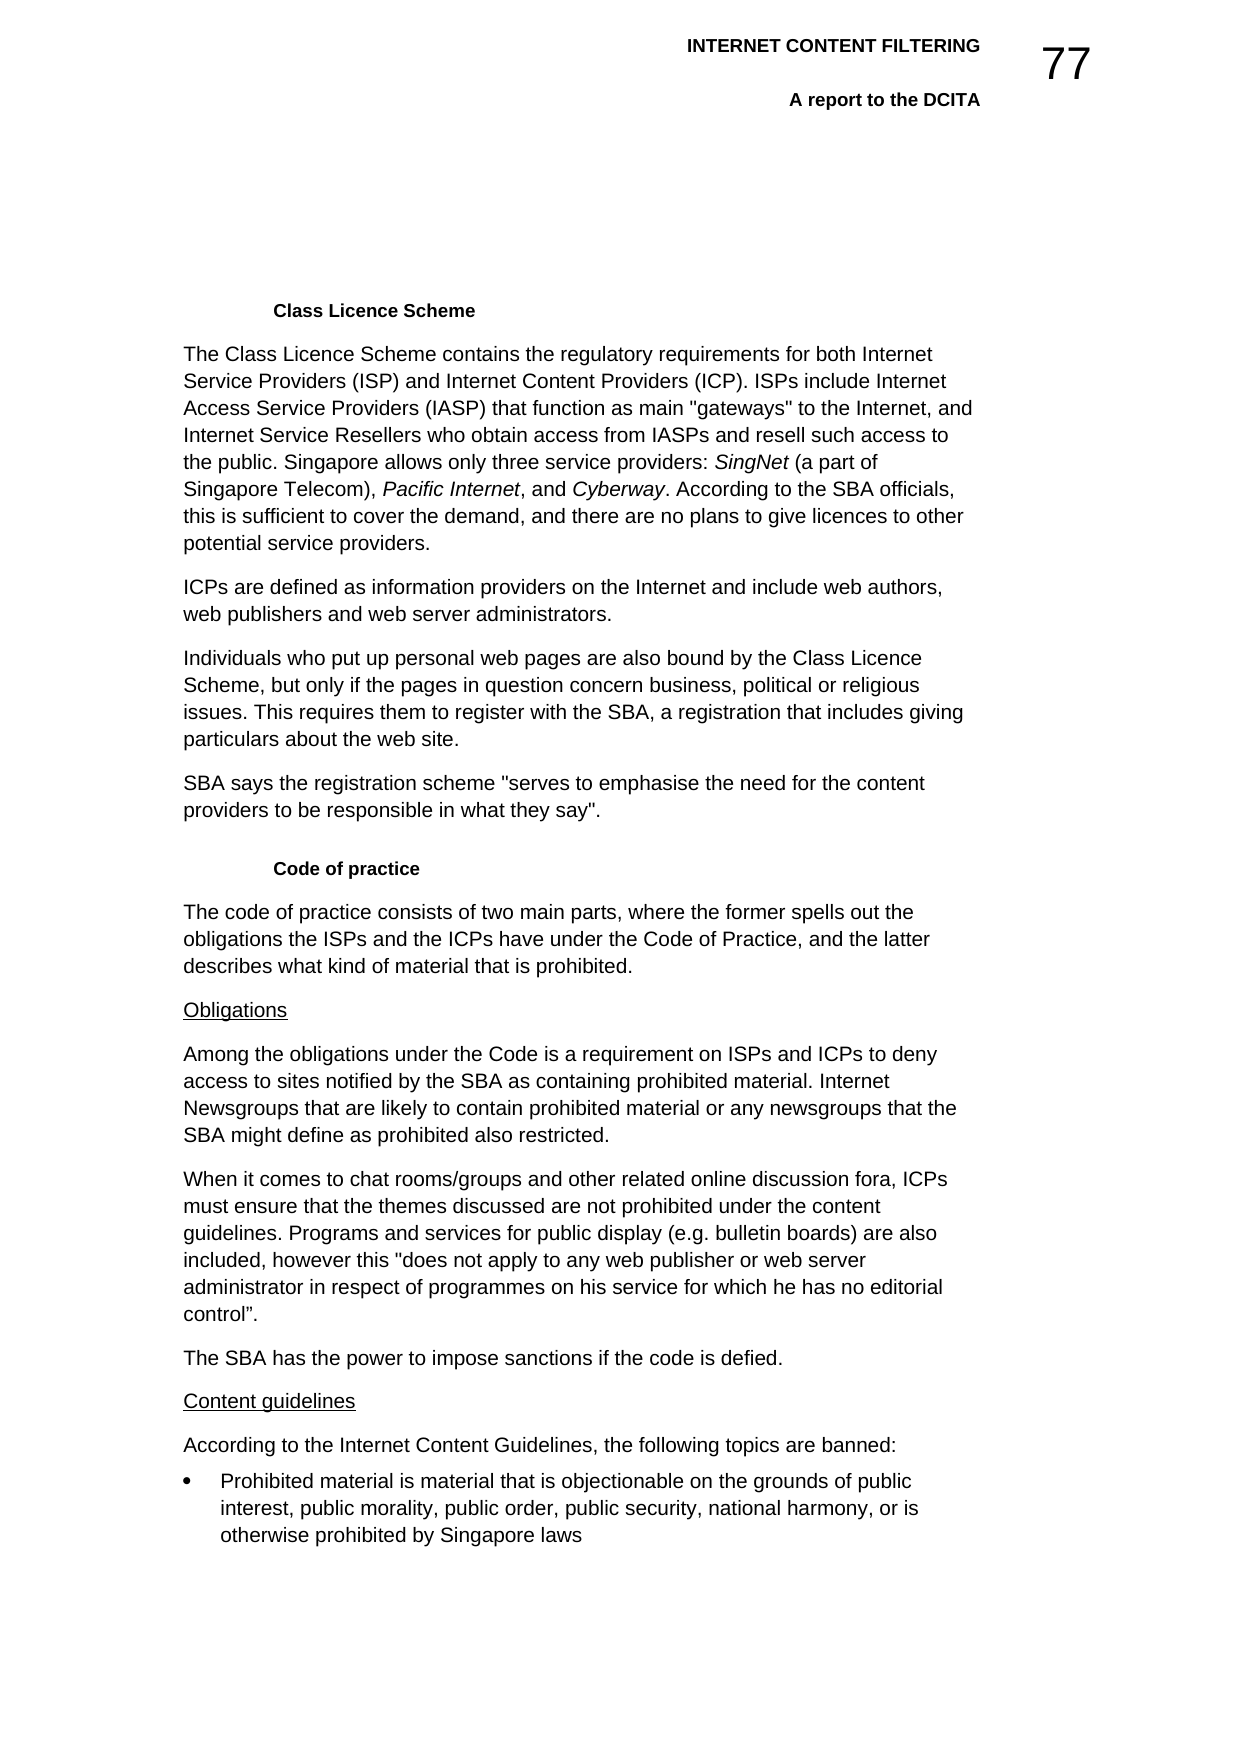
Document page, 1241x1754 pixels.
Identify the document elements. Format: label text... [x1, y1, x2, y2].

text The Class Licence Scheme contains the regulatory requirements for both Internet Service Providers (ISP) and Internet Content Providers (ICP). ISPs include Internet Access Service Providers (IASP) that function as main "gateways" to the Internet, and Internet Service Resellers who obtain access from IASPs and resell such access to the public. Singapore allows only three service providers: SingNet (a part of Singapore Telecom), Pacific Internet, and Cyberway. According to the SBA officials, this is sufficient to cover the demand, and there are no plans to give licences to other potential service providers. [183, 339, 975, 556]
text ICPs are defined as information providers on the Internet and include web authors, web publishers and web server administrators. [183, 573, 975, 627]
text According to the Internet Content Guidelines, the following topics are banned: [183, 1431, 975, 1458]
subtitle Class Licence Scheme [183, 296, 975, 323]
text Content guidelines [183, 1387, 975, 1414]
text Individuals who put up personal web pages are also bound by the Class Licence Scheme, but only if the pages in question concern business, political or religious issues. This requires them to register with the SBA, a registration that includes giving particulars about the web site. [183, 643, 975, 752]
text Among the obligations under the Code is a requirement on ISPs and ICPs to deny access to sites notified by the SBA as containing prohibited material. Internet Newsgroups that are likely to contain prohibited material or any newsgroups that the SBA might define as prohibited also restricted. [183, 1039, 975, 1148]
text When it comes to chat rooms/groups and other related online discussion fora, ICPs must ensure that the themes discussed are not prohibited under the content guidelines. Programs and services for public display (e.g. bulletin boards) are also included, however this "does not apply to any web publisher or web server administrator in respect of programmes on his service for which he has no editorial control”. [183, 1164, 975, 1327]
text The code of practice consists of two main parts, where the former spells out the obligations the ISPs and the ICPs have under the Code of Practice, and the latter describes what kind of material that is prohibited. [183, 898, 975, 979]
text Obligations [183, 996, 975, 1023]
text SBA says the registration scheme "serves to emphasise the need for the content providers to be responsible in what they say". [183, 768, 975, 823]
subtitle Code of practice [183, 854, 975, 881]
list Prohibited material is material that is objectionable on the grounds of public interest, public morality, public order, public security, national harmony, or is otherwise prohibited by Singapore laws [183, 1466, 975, 1548]
text The SBA has the power to impose sanctions if the code is defied. [183, 1343, 975, 1371]
